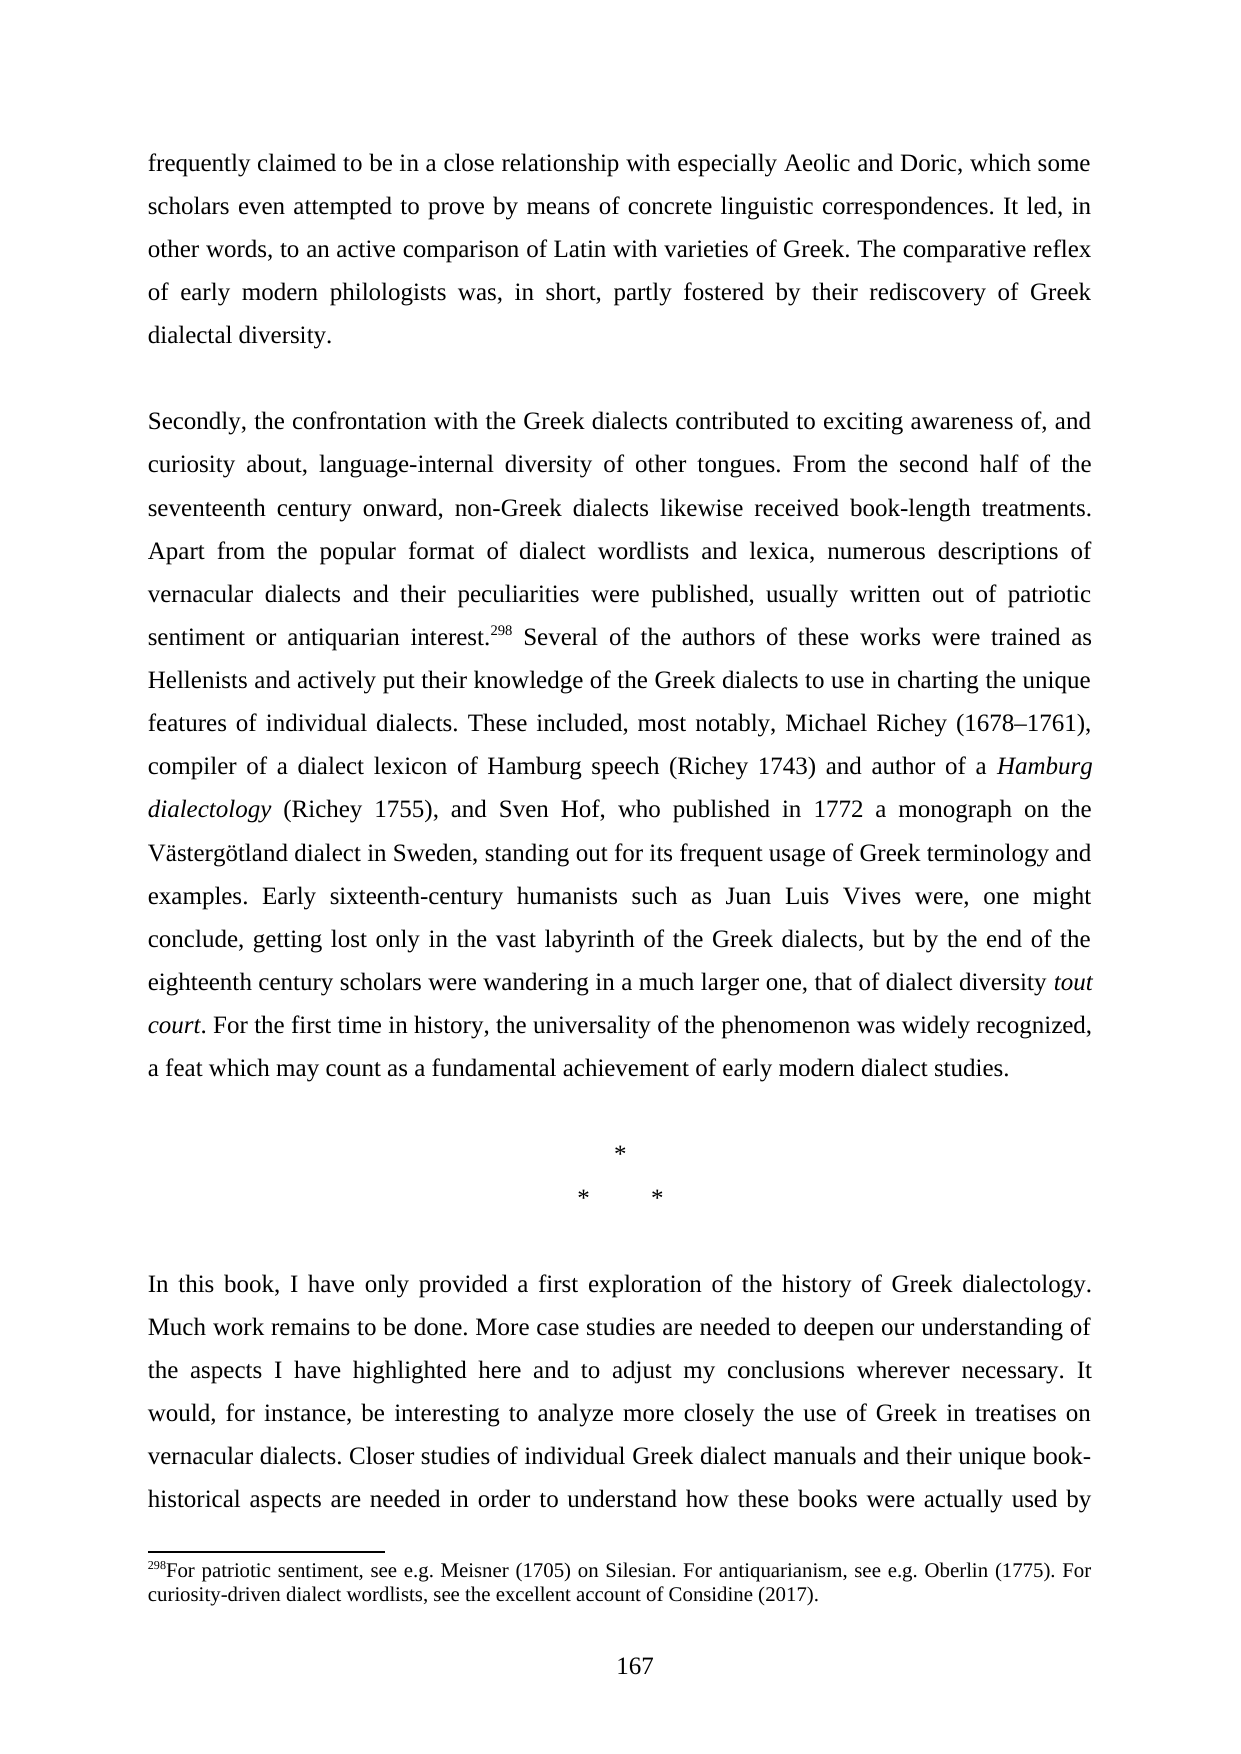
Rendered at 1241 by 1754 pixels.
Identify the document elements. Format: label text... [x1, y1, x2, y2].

text * [148, 1139, 1093, 1168]
text * * [148, 1183, 1093, 1211]
text Secondly, the confrontation with the Greek dialects contributed to exciting awareness of, and curiosity about, language-internal diversity of other tongues. From the second half of the seventeenth century onward, non-Greek dialects likewise received book-length treatments. Apart from the popular format of dialect wordlists and lexica, numerous descriptions of vernacular dialects and their peculiarities were published, usually written out of patriotic sentiment or antiquarian interest. Several of the authors of these works were trained as Hellenists and actively put their knowledge of the Greek dialects to use in charting the unique features of individual dialects. These included, most notably, Michael Richey (1678–1761), compiler of a dialect lexicon of Hamburg speech (Richey 1743) and author of a Hamburg dialectology (Richey 1755), and Sven Hof, who published in 1772 a monograph on the Västergötland dialect in Sweden, standing out for its frequent usage of Greek terminology and examples. Early sixteenth-century humanists such as Juan Luis Vives were, one might conclude, getting lost only in the vast labyrinth of the Greek dialects, but by the end of the eighteenth century scholars were wandering in a much larger one, that of dialect diversity tout court. For the first time in history, the universality of the phenomenon was widely recognized, a feat which may count as a fundamental achievement of early modern dialect studies. [148, 406, 1093, 1082]
text In this book, I have only provided a first exploration of the history of Greek dialectology. Much work remains to be done. More case studies are needed to deepen our understanding of the aspects I have highlighted here and to adjust my conclusions wherever necessary. It would, for instance, be interesting to analyze more closely the use of Greek in treatises on vernacular dialects. Closer studies of individual Greek dialect manuals and their unique book-historical aspects are needed in order to understand how these books were actually used by [148, 1269, 1093, 1513]
text frequently claimed to be in a close relationship with especially Aeolic and Doric, which some scholars even attempted to prove by means of concrete linguistic correspondences. It led, in other words, to an active comparison of Latin with varieties of Greek. The comparative reflex of early modern philologists was, in short, partly fostered by their rediscovery of Greek dialectal diversity. [148, 148, 1093, 349]
text For patriotic sentiment, see e.g. Meisner (1705) on Silesian. For antiquarianism, see e.g. Oberlin (1775). For curiosity-driven dialect wordlists, see the excellent account of Considine (2017). [148, 1558, 1093, 1606]
